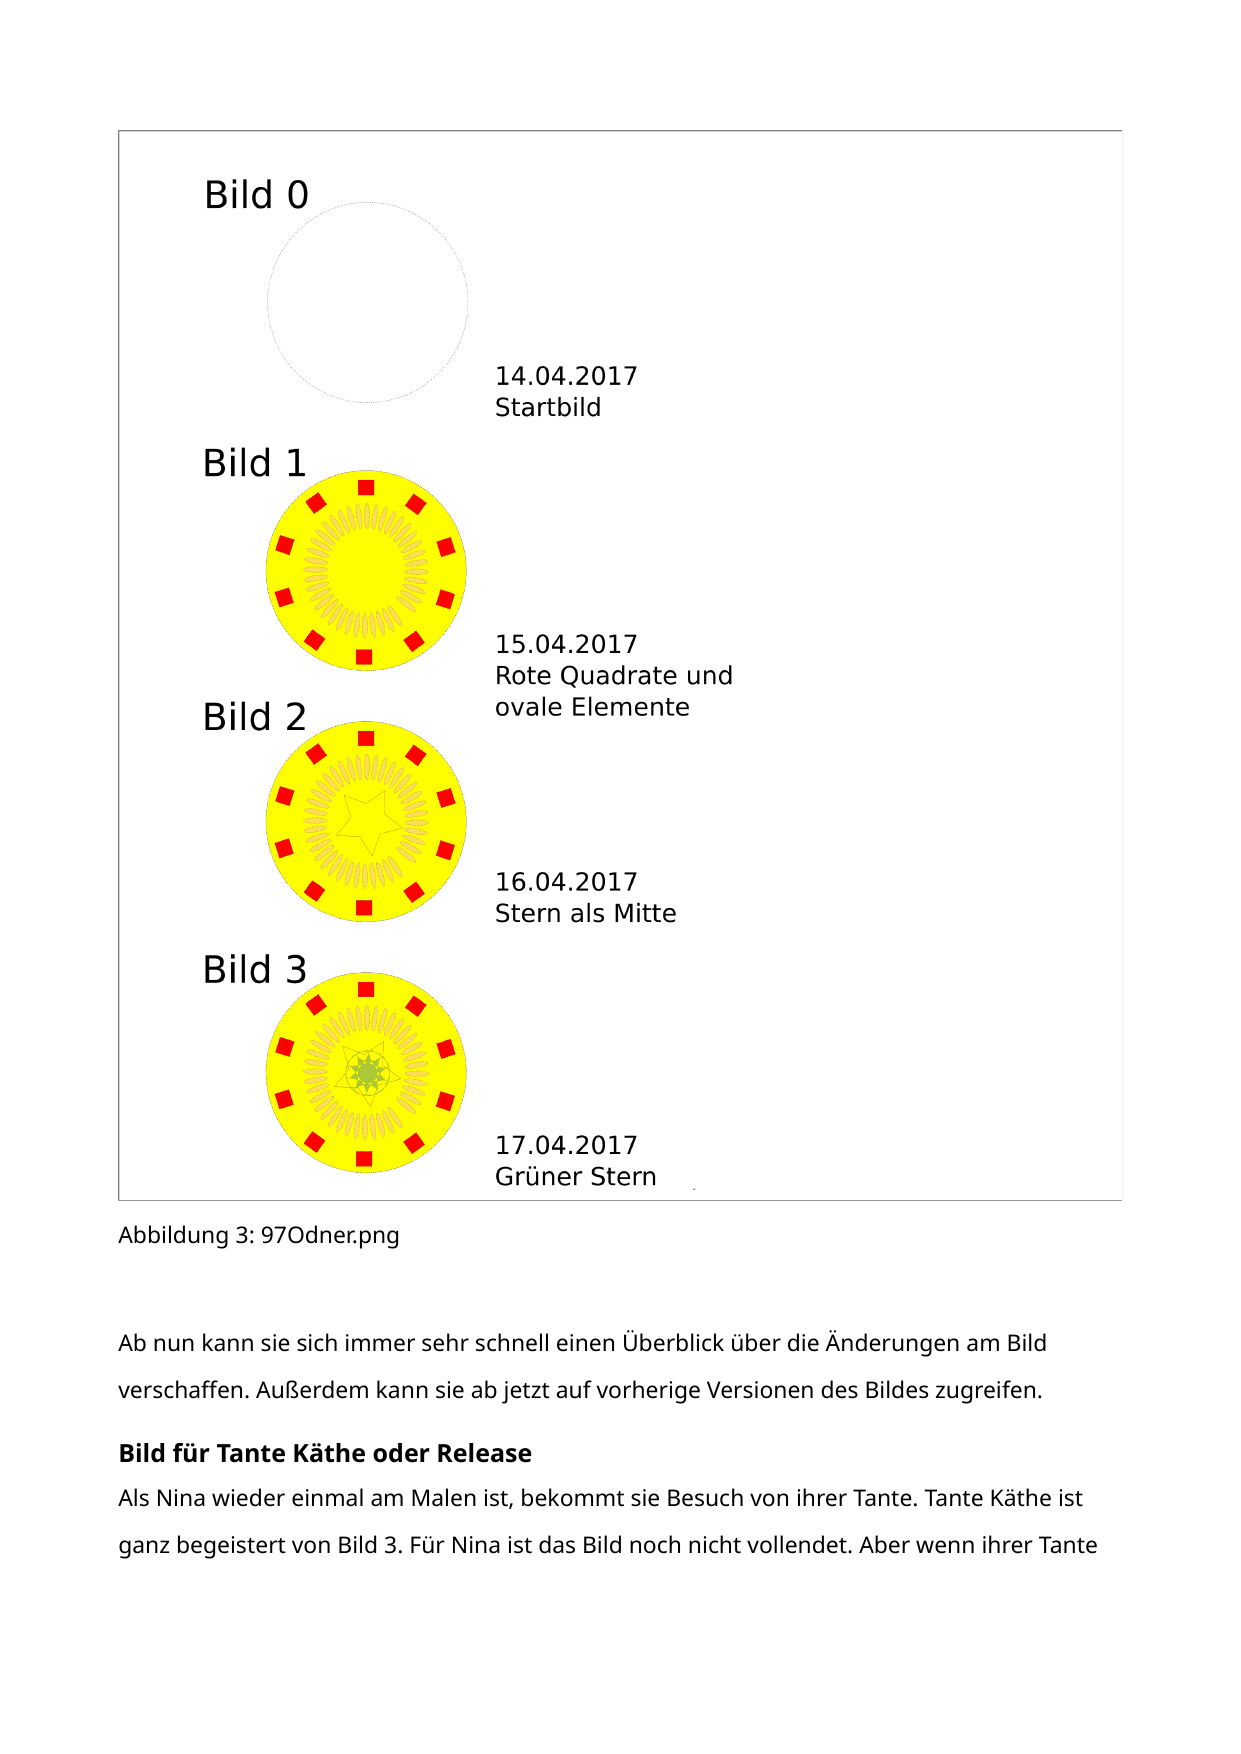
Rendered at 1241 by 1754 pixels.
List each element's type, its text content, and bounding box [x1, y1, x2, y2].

text Ab nun kann sie sich immer sehr schnell einen Überblick über die Änderungen am Bild verschaffen. Außerdem kann sie ab jetzt auf vorherige Versionen des Bildes zugreifen. [118, 1327, 1122, 1405]
text Abbildung 3: 97Odner.png [118, 1219, 1122, 1250]
subtitle Bild für Tante Käthe oder Release [118, 1435, 1122, 1469]
text Als Nina wieder einmal am Malen ist, bekommt sie Besuch von ihrer Tante. Tante Käthe ist ganz begeistert von Bild 3. Für Nina ist das Bild noch nicht vollendet. Aber wenn ihrer Tante [118, 1482, 1122, 1560]
picture [118, 130, 1123, 1219]
